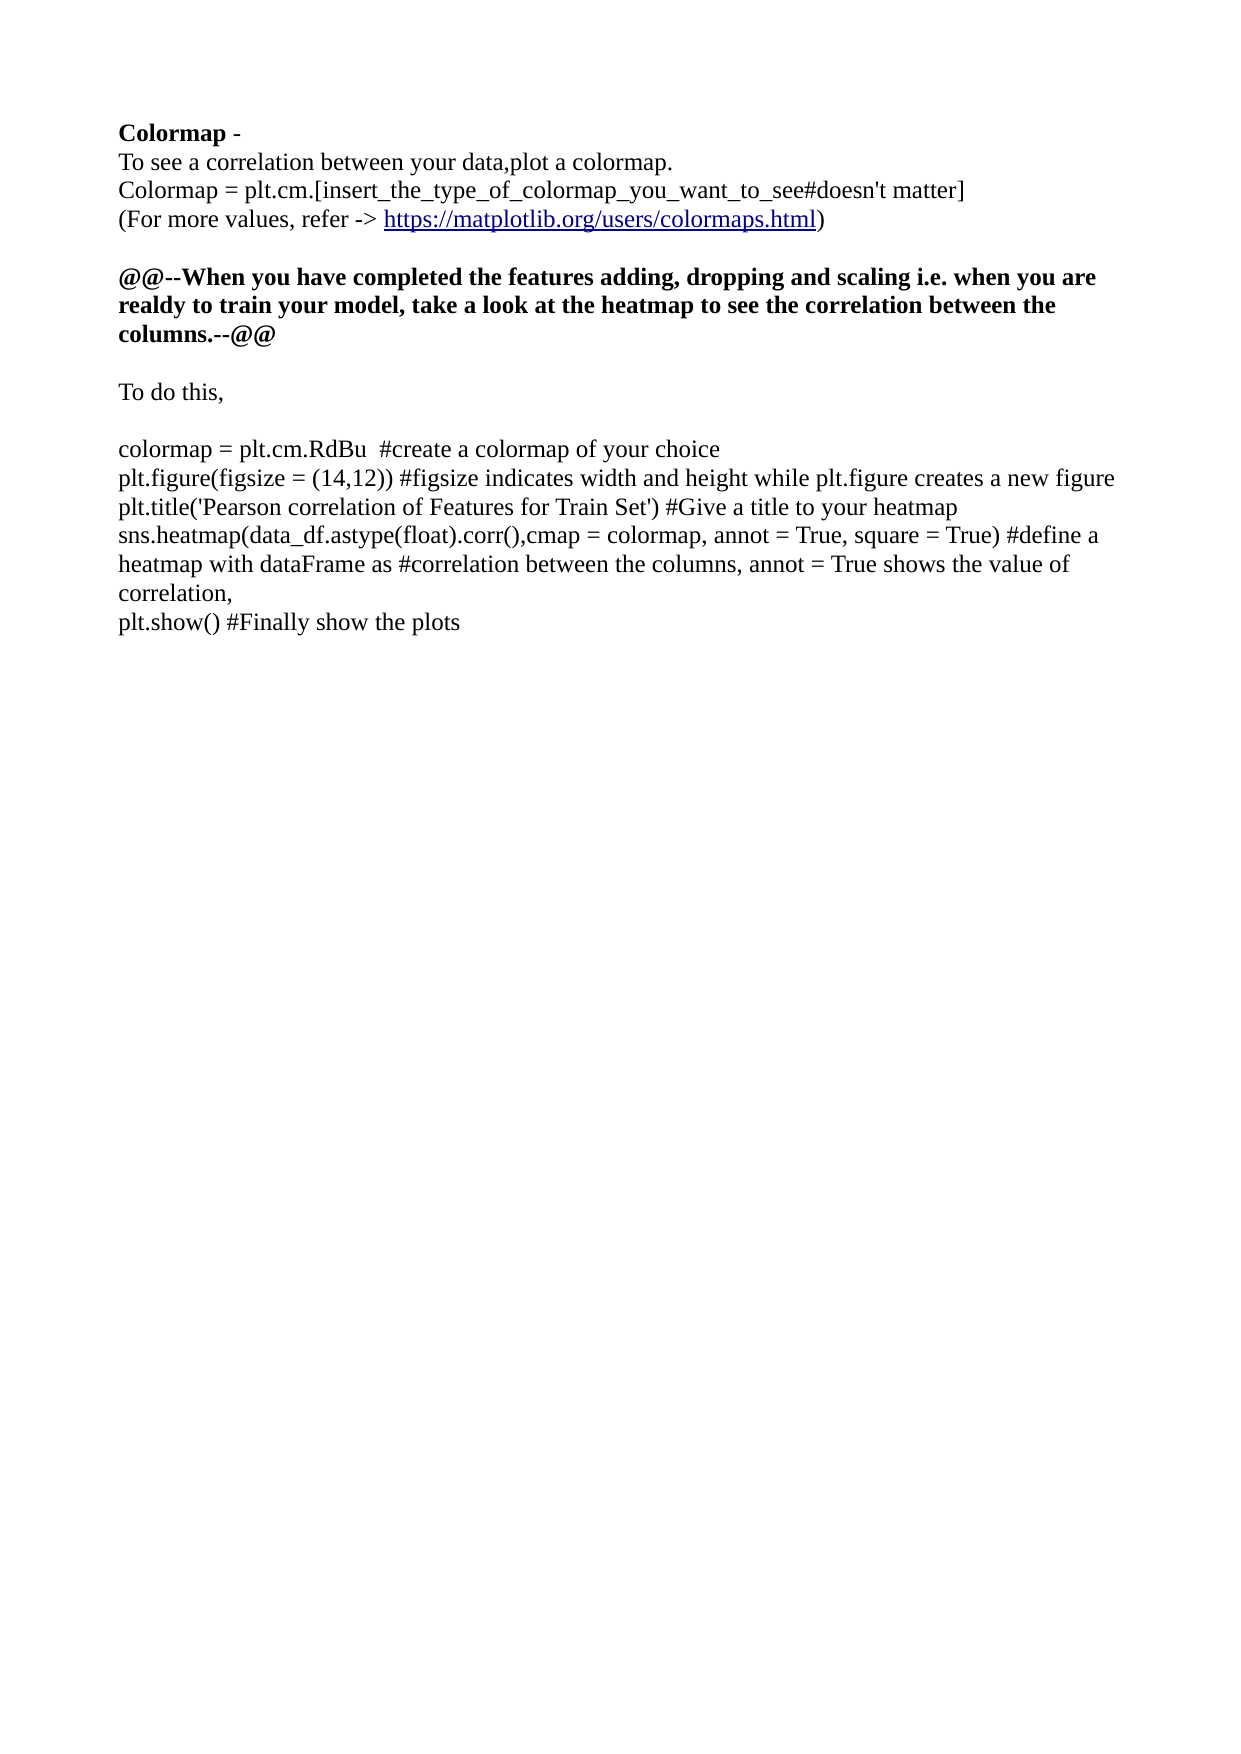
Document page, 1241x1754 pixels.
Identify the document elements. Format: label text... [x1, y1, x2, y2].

text Colormap - [118, 118, 1122, 147]
text plt.figure(figsize = (14,12)) #figsize indicates width and height while plt.figure creates a new figure [118, 463, 1122, 492]
text @@--When you have completed the features adding, dropping and scaling i.e. when you are realdy to train your model, take a look at the heatmap to see the correlation between the columns.--@@ [118, 262, 1122, 348]
text plt.show() #Finally show the plots [118, 607, 1122, 636]
text colormap = plt.cm.RdBu #create a colormap of your choice [118, 434, 1122, 463]
text plt.title('Pearson correlation of Features for Train Set') #Give a title to your heatmap [118, 492, 1122, 521]
text To do this, [118, 377, 1122, 406]
text (For more values, refer -> https://matplotlib.org/users/colormaps.html) [118, 204, 1122, 233]
text sns.heatmap(data_df.astype(float).corr(),cmap = colormap, annot = True, square = True) #define a heatmap with dataFrame as #correlation between the columns, annot = True shows the value of correlation, [118, 521, 1122, 607]
text To see a correlation between your data,plot a colormap. [118, 147, 1122, 176]
text Colormap = plt.cm.[insert_the_type_of_colormap_you_want_to_see#doesn't matter] [118, 176, 1122, 204]
